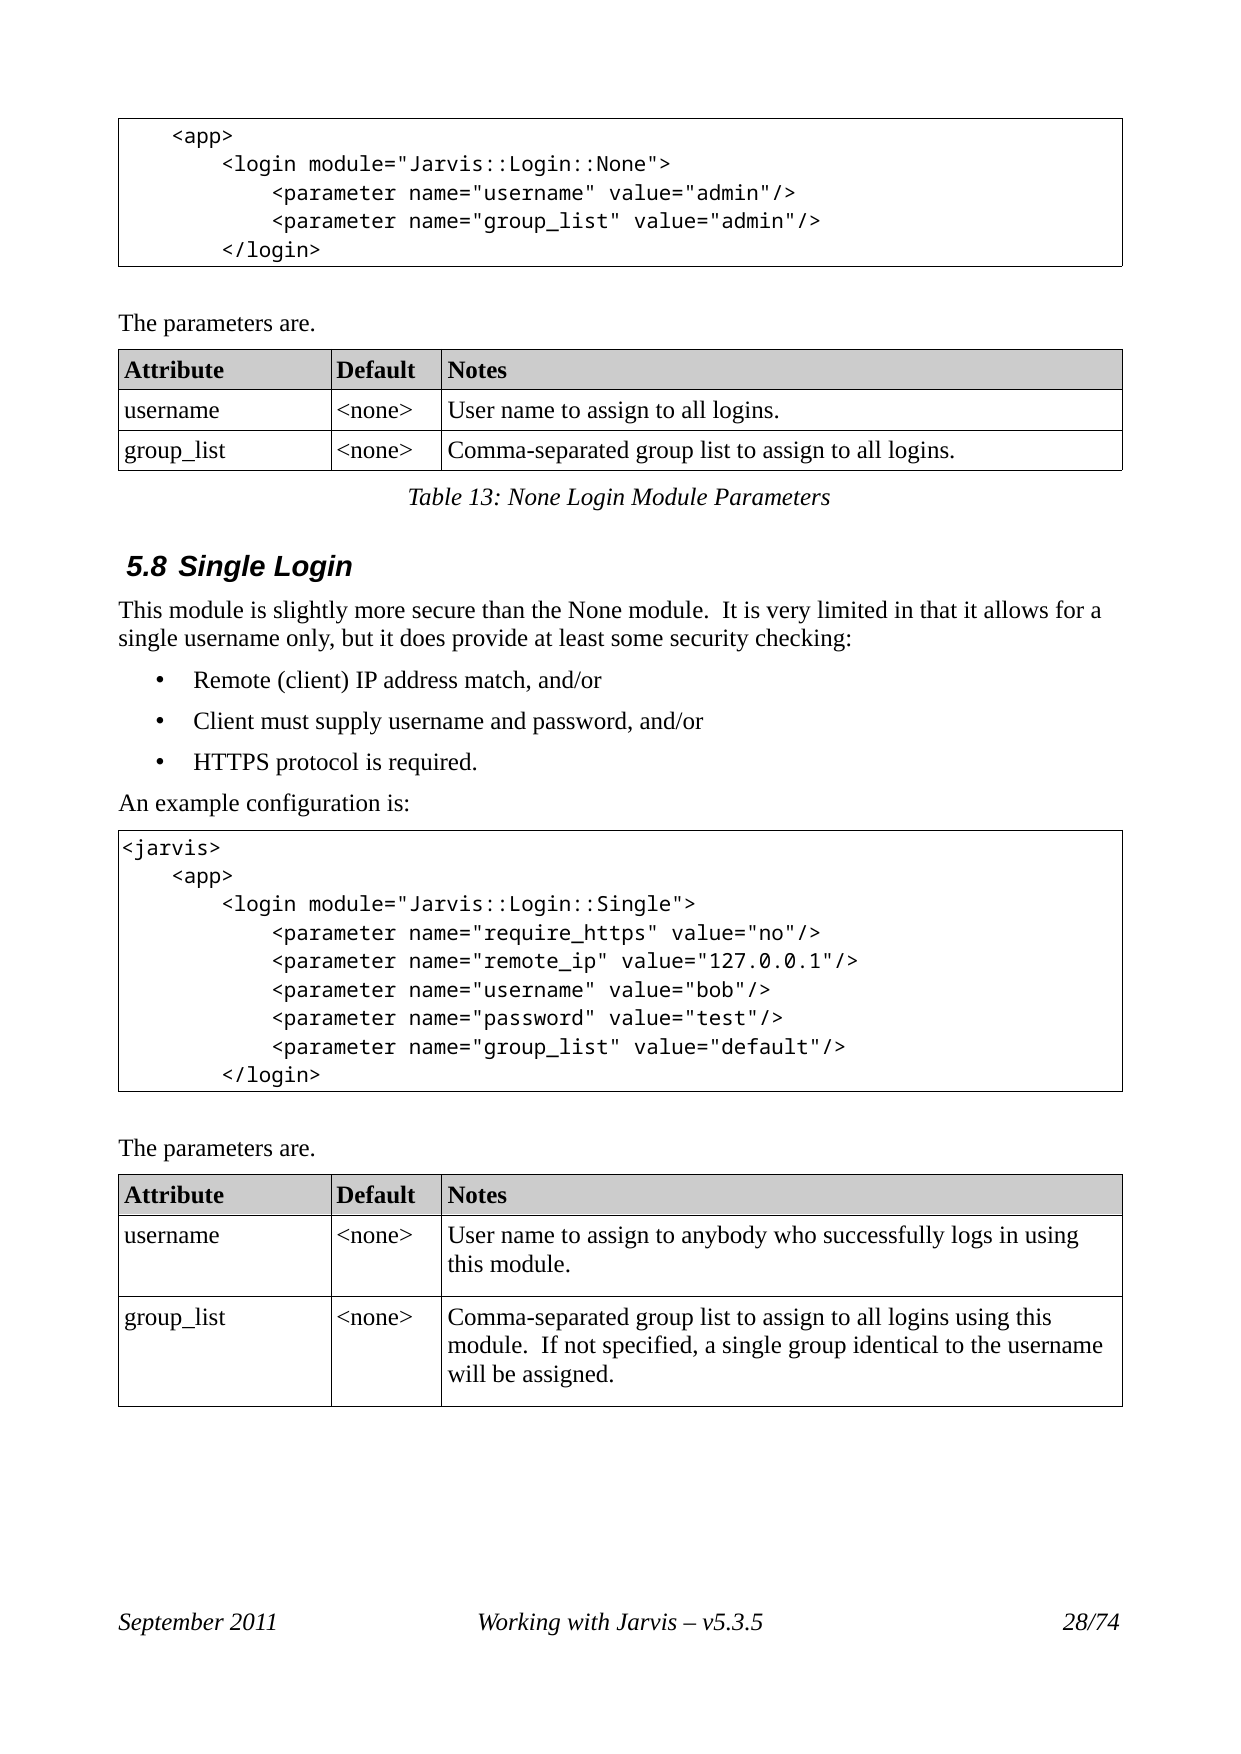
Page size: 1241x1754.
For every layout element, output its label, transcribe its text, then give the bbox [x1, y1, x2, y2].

text </login> [119, 1057, 1122, 1091]
table_header Notes [442, 350, 1122, 389]
text <jarvis> [119, 831, 1122, 858]
text </login> [119, 232, 1122, 266]
text <parameter name="group_list" value="default"/> [119, 1029, 1122, 1057]
table_cell username [119, 390, 331, 429]
table_cell User name to assign to anybody who successfully logs in using this module. [442, 1216, 1122, 1296]
text <login module="Jarvis::Login::None"> [119, 147, 1122, 175]
subtitle Single Login [118, 549, 1122, 582]
table_cell <none> [332, 390, 441, 429]
table_cell <none> [332, 431, 441, 470]
text <parameter name="username" value="admin"/> [119, 175, 1122, 203]
table_header Attribute [119, 1175, 331, 1214]
table_header Attribute [119, 350, 331, 389]
table_cell Comma-separated group list to assign to all logins. [442, 431, 1122, 470]
text <parameter name="require_https" value="no"/> [119, 915, 1122, 943]
text <parameter name="group_list" value="admin"/> [119, 203, 1122, 232]
text This module is slightly more secure than the None module. It is very limited in that it allows for a single username only, but it does provide at least some security checking: [118, 595, 1122, 652]
list Client must supply username and password, and/or [156, 706, 1122, 735]
list Remote (client) IP address match, and/or [156, 665, 1122, 693]
table_cell User name to assign to all logins. [442, 390, 1122, 429]
text <parameter name="remote_ip" value="127.0.0.1"/> [119, 943, 1122, 972]
text <login module="Jarvis::Login::Single"> [119, 887, 1122, 915]
table_cell Comma-separated group list to assign to all logins using this module. If not specified, a single group identical to the username will be assigned. [442, 1297, 1122, 1406]
table_cell <none> [332, 1297, 441, 1406]
table_cell group_list [119, 1297, 331, 1406]
table_header Default [332, 1175, 441, 1214]
text The parameters are. [118, 308, 1122, 336]
table_cell username [119, 1216, 331, 1296]
text <parameter name="password" value="test"/> [119, 1000, 1122, 1029]
text <parameter name="username" value="bob"/> [119, 972, 1122, 1000]
text The parameters are. [118, 1133, 1122, 1162]
list HTTPS protocol is required. [156, 747, 1122, 776]
text An example configuration is: [118, 788, 1122, 817]
table_header Default [332, 350, 441, 389]
text <app> [119, 858, 1122, 887]
text <app> [119, 119, 1122, 147]
table_cell group_list [119, 431, 331, 470]
table_cell <none> [332, 1216, 441, 1296]
table_header Notes [442, 1175, 1122, 1214]
text Table 13: None Login Module Parameters [118, 482, 1122, 511]
